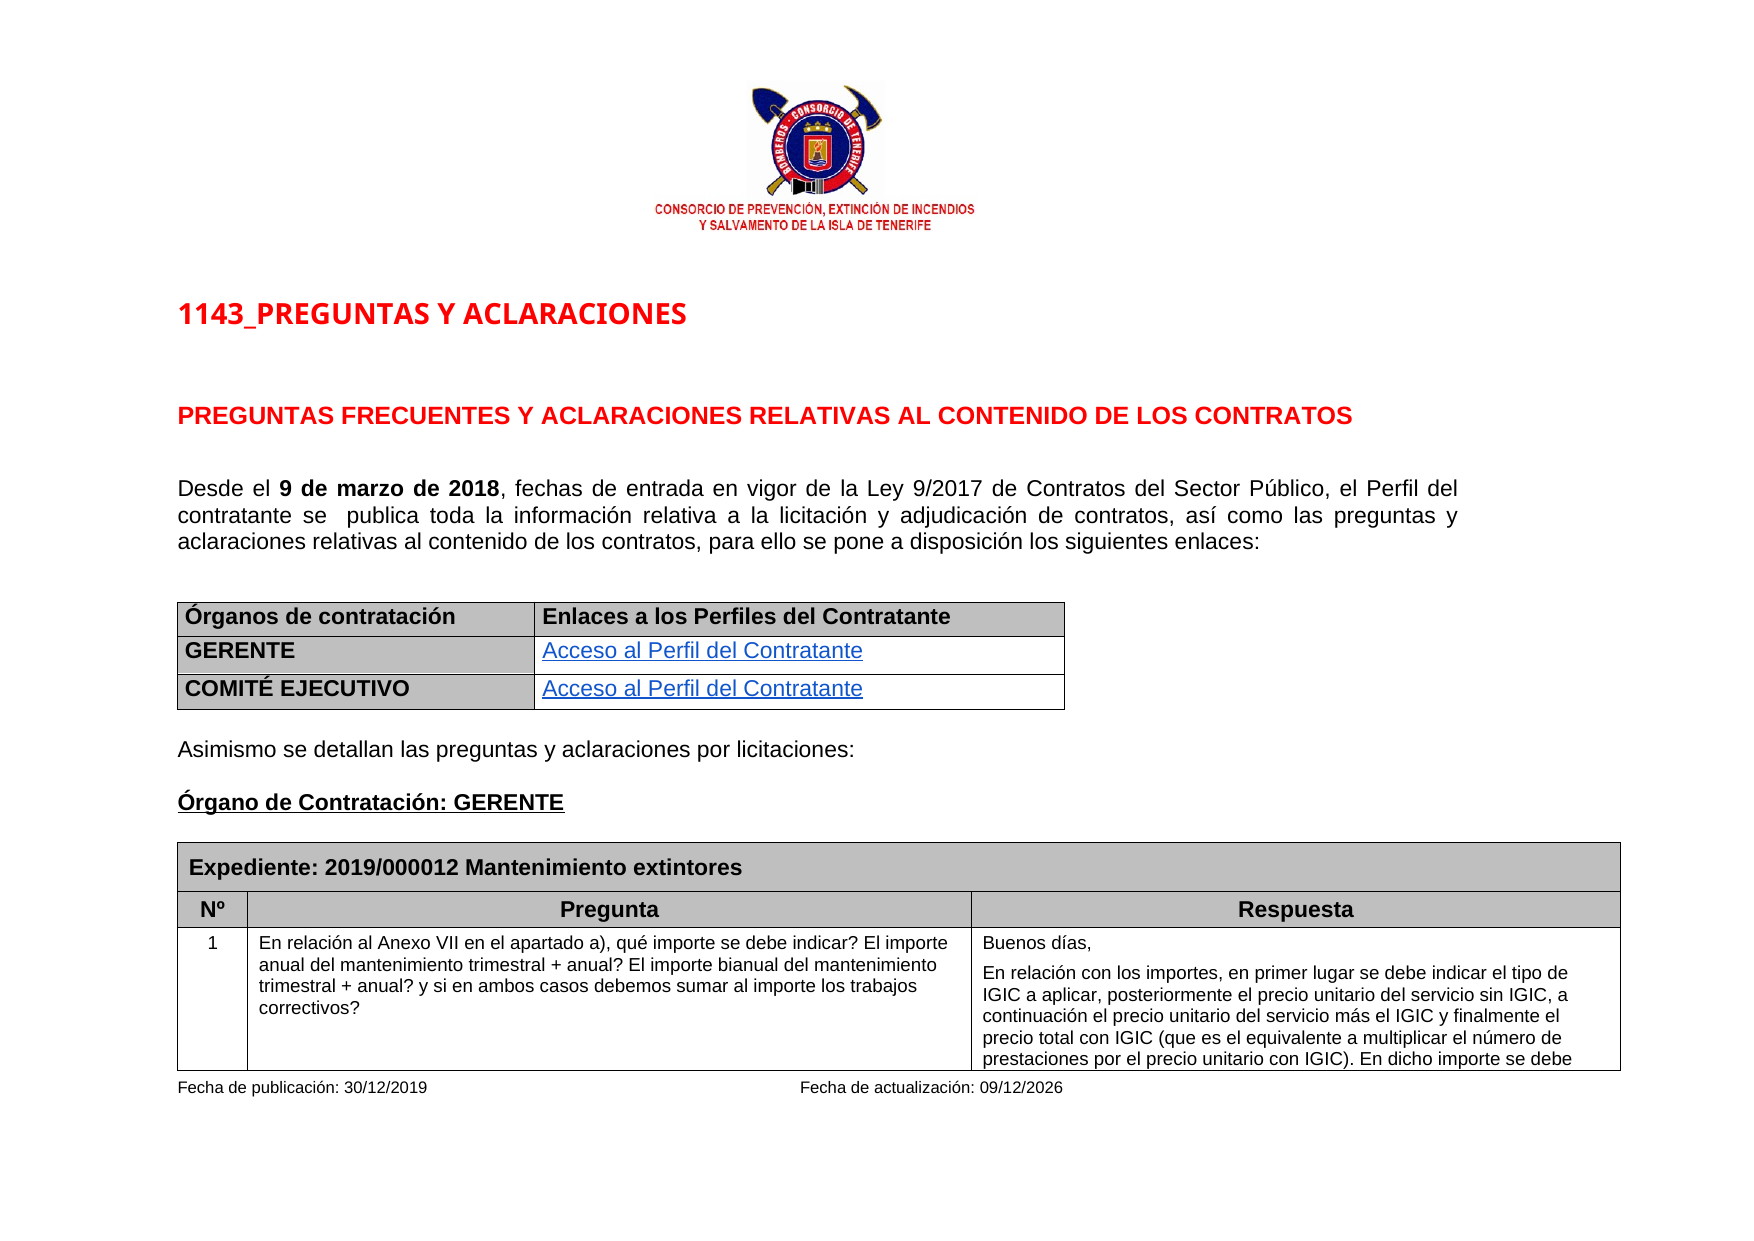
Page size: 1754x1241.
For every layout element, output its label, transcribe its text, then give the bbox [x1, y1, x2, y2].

table_cell GERENTE [178, 637, 534, 673]
table_cell 1 [178, 928, 247, 1070]
table_header Enlaces a los Perfiles del Contratante [535, 603, 1064, 636]
table_cell Pregunta [248, 892, 971, 927]
text Desde el 9 de marzo de 2018, fechas de entrada en vigor de la Ley 9/2017 de Contratos del Sector Público, el Perfil del contratante se publica toda la información relativa a la licitación y adjudicación de contratos, así como las preguntas y aclaraciones relativas al contenido de los contratos, para ello se pone a disposición los siguientes enlaces: [177, 475, 1459, 554]
table_cell En relación al Anexo VII en el apartado a), qué importe se debe indicar? El importe anual del mantenimiento trimestral + anual? El importe bianual del mantenimiento trimestral + anual? y si en ambos casos debemos sumar al importe los trabajos correctivos? [248, 928, 971, 1070]
table_cell Respuesta [972, 892, 1620, 927]
table_header Expediente: 2019/000012 Mantenimiento extintores [178, 843, 1620, 891]
table_cell Buenos días, En relación con los importes, en primer lugar se debe indicar el tipo de IGIC a aplicar, posteriormente el precio unitario del servicio sin IGIC, a continuación el precio unitario del servicio más el IGIC y finalmente el precio total con IGIC (que es el equivalente a multiplicar el número de prestaciones por el precio unitario con IGIC). En dicho importe se debe [972, 928, 1620, 1070]
subtitle 1143_preguntas y aclaraciones [177, 293, 1459, 333]
table_cell Acceso al Perfil del Contratante [535, 675, 1064, 709]
table_cell Acceso al Perfil del Contratante [535, 637, 1064, 673]
table_cell Nº [178, 892, 247, 927]
text Asimismo se detallan las preguntas y aclaraciones por licitaciones: [177, 736, 1459, 763]
table_header Órganos de contratación [178, 603, 534, 636]
text Órgano de Contratación: GERENTE [177, 789, 1459, 816]
table_cell COMITÉ EJECUTIVO [178, 675, 534, 709]
subtitle PREGUNTAS FRECUENTES Y ACLARACIONES RELATIVAS AL CONTENIDO DE LOS CONTRATOS [177, 401, 1459, 429]
